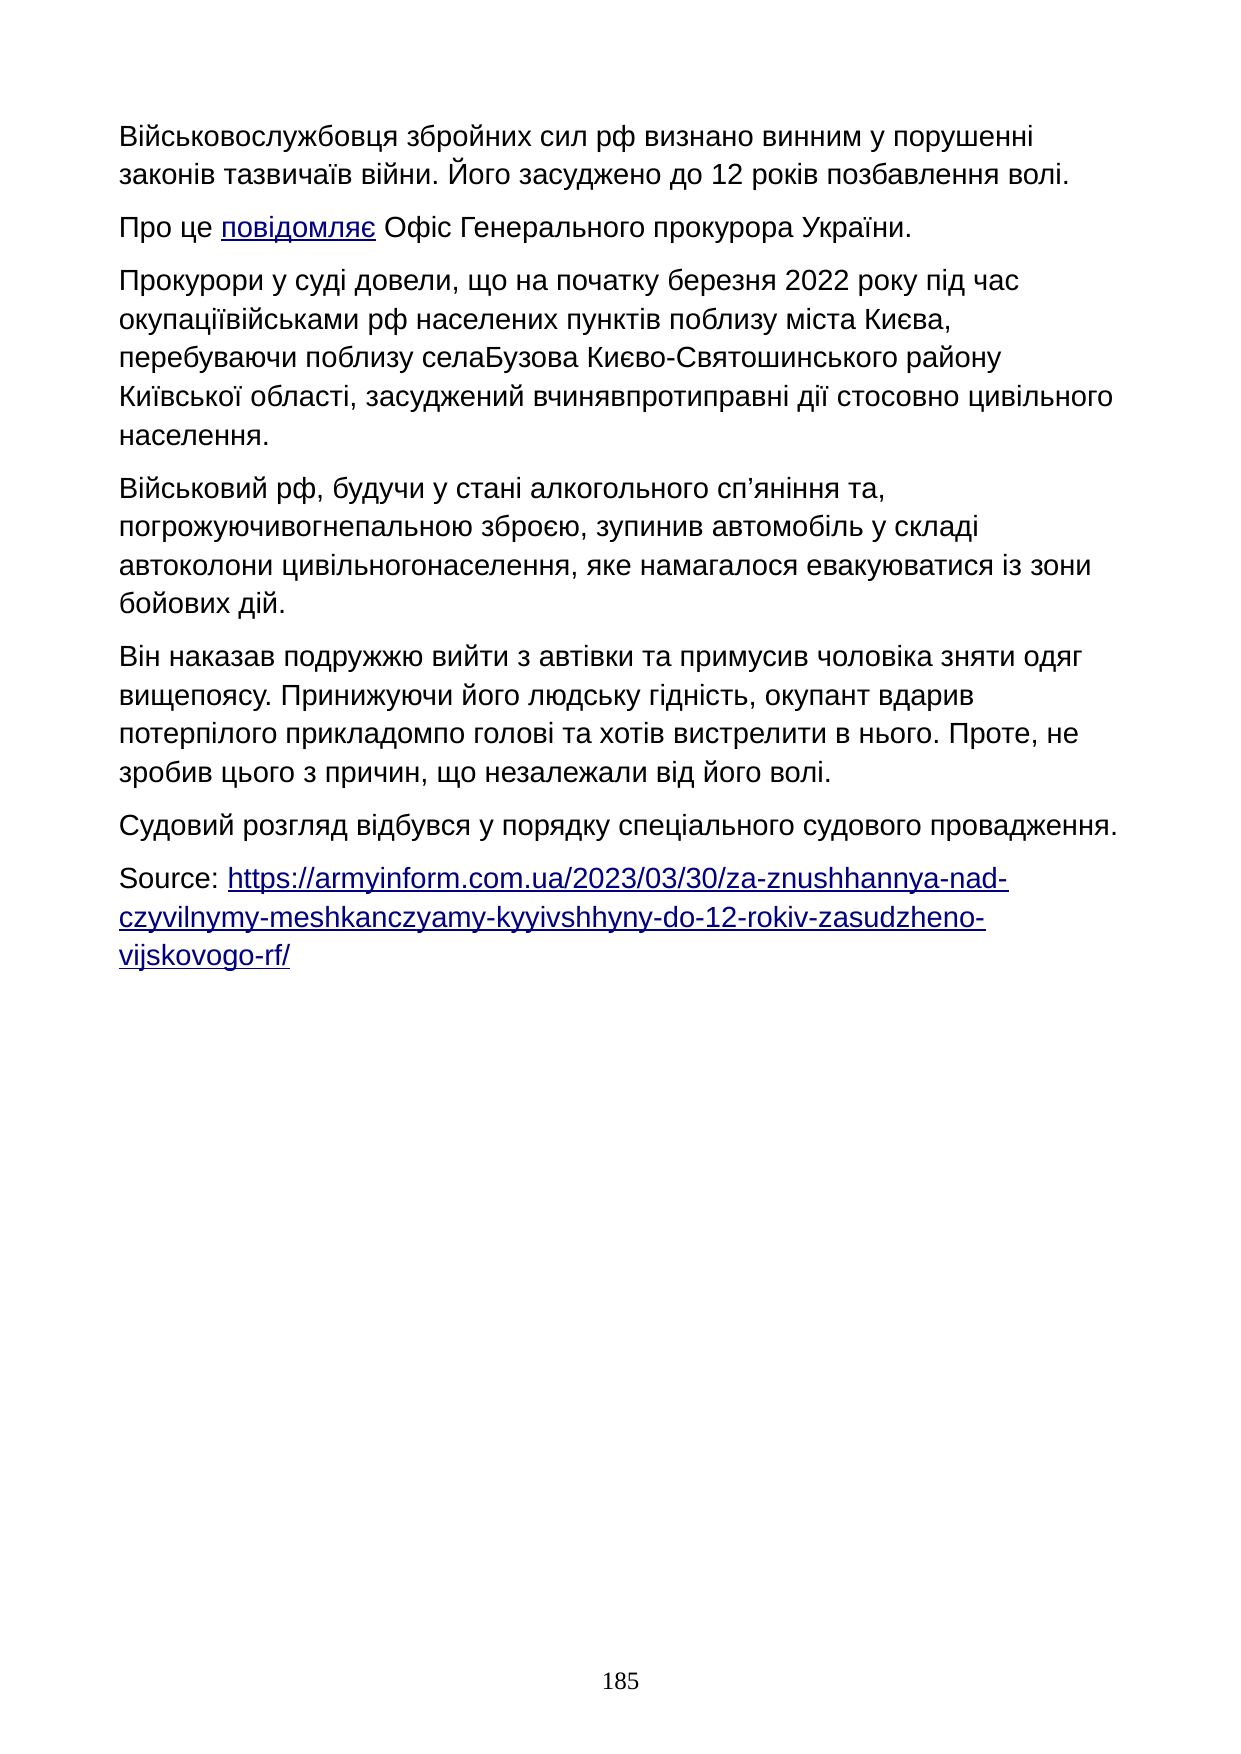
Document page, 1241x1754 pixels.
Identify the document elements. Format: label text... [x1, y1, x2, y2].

text Військовий рф, будучи у стані алкогольного сп’яніння та, погрожуючивогнепальною зброєю, зупинив автомобіль у складі автоколони цивільногонаселення, яке намагалося евакуюватися із зони бойових дій. [118, 471, 1122, 620]
text Про це повідомляє Офіс Генерального прокурора України. [118, 210, 1122, 244]
text Source: https://armyinform.com.ua/2023/03/30/za-znushhannya-nad-czyvilnymy-meshkanczyamy-kyyivshhyny-do-12-rokiv-zasudzheno-vijskovogo-rf/ [118, 861, 1122, 972]
text Прокурори у суді довели, що на початку березня 2022 року під час окупаціївійськами рф населених пунктів поблизу міста Києва, перебуваючи поблизу селаБузова Києво-Святошинського району Київської області, засуджений вчинявпротиправні дії стосовно цивільного населення. [118, 263, 1122, 451]
text Судовий розгляд відбувся у порядку спеціального судового провадження. [118, 808, 1122, 842]
text Він наказав подружжю вийти з автівки та примусив чоловіка зняти одяг вищепоясу. Принижуючи його людську гідність, окупант вдарив потерпілого прикладомпо голові та хотів вистрелити в нього. Проте, не зробив цього з причин, що незалежали від його волі. [118, 639, 1122, 788]
text Військовослужбовця збройних сил рф визнано винним у порушенні законів тазвичаїв війни. Його засуджено до 12 років позбавлення волі. [118, 118, 1122, 191]
